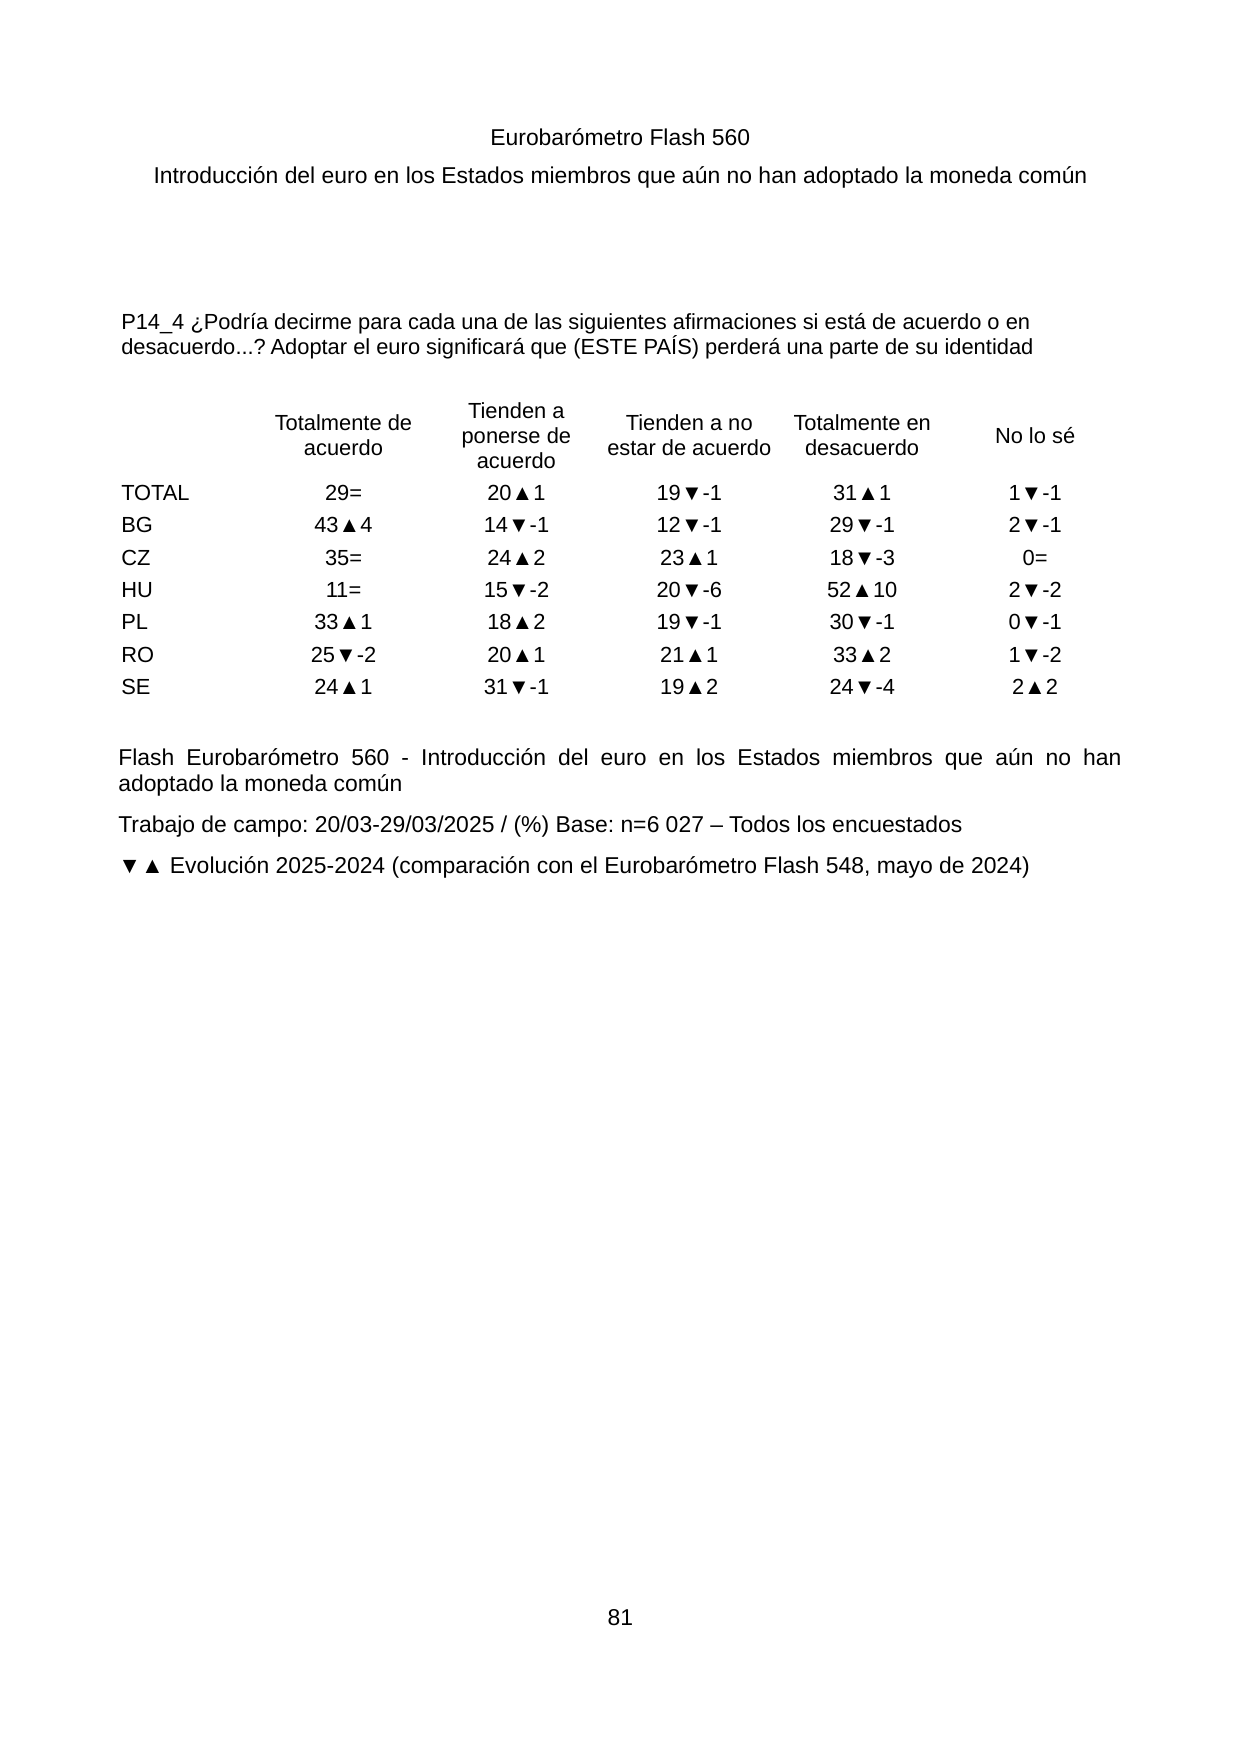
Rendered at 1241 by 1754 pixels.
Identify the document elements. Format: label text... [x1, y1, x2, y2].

table_cell HU [118, 573, 257, 606]
table_cell 33▲2 [776, 638, 948, 670]
table_cell [430, 362, 603, 394]
table_cell 23▲1 [603, 541, 776, 573]
table_cell 52▲10 [776, 573, 948, 606]
table_cell 2▲2 [949, 670, 1121, 703]
table_cell 19▼-1 [603, 606, 776, 638]
table_cell 20▲1 [430, 476, 603, 508]
table_cell 2▼-2 [949, 573, 1121, 606]
table_cell 29= [257, 476, 430, 508]
table_cell 19▲2 [603, 670, 776, 703]
table_cell 19▼-1 [603, 476, 776, 508]
table_cell 18▲2 [430, 606, 603, 638]
table_cell 2▼-1 [949, 509, 1121, 541]
table_cell 15▼-2 [430, 573, 603, 606]
table_cell [118, 395, 257, 476]
table_cell [257, 362, 430, 394]
table_cell 0▼-1 [949, 606, 1121, 638]
table_cell 20▼-6 [603, 573, 776, 606]
table_cell 18▼-3 [776, 541, 948, 573]
text Trabajo de campo: 20/03-29/03/2025 / (%) Base: n=6 027 – Todos los encuestados [118, 811, 1122, 837]
table_cell 11= [257, 573, 430, 606]
table_cell 29▼-1 [776, 509, 948, 541]
table_header P14_4 ¿Podría decirme para cada una de las siguientes afirmaciones si está de acuerdo o en desacuerdo...? Adoptar el euro significará que (ESTE PAÍS) perderá una parte de su identidad [118, 306, 1121, 362]
table_cell RO [118, 638, 257, 670]
table_cell 24▼-4 [776, 670, 948, 703]
table_cell No lo sé [949, 395, 1121, 476]
table_cell Totalmente en desacuerdo [776, 395, 948, 476]
table_cell Tienden a ponerse de acuerdo [430, 395, 603, 476]
table_cell [118, 362, 257, 394]
table_cell 14▼-1 [430, 509, 603, 541]
table_cell 21▲1 [603, 638, 776, 670]
table_cell Totalmente de acuerdo [257, 395, 430, 476]
table_cell BG [118, 509, 257, 541]
table_cell 30▼-1 [776, 606, 948, 638]
table_cell PL [118, 606, 257, 638]
table_cell Tienden a no estar de acuerdo [603, 395, 776, 476]
text Flash Eurobarómetro 560 - Introducción del euro en los Estados miembros que aún no han adoptado la moneda común [118, 744, 1122, 796]
table_cell 20▲1 [430, 638, 603, 670]
table_cell 31▲1 [776, 476, 948, 508]
table_cell 25▼-2 [257, 638, 430, 670]
table_cell 12▼-1 [603, 509, 776, 541]
text ▼▲ Evolución 2025-2024 (comparación con el Eurobarómetro Flash 548, mayo de 2024) [118, 852, 1122, 878]
table_cell SE [118, 670, 257, 703]
table_cell 0= [949, 541, 1121, 573]
table_cell 24▲2 [430, 541, 603, 573]
table_cell 33▲1 [257, 606, 430, 638]
table_cell 24▲1 [257, 670, 430, 703]
table_cell [776, 362, 948, 394]
table_cell 1▼-1 [949, 476, 1121, 508]
table_cell 31▼-1 [430, 670, 603, 703]
table_cell 43▲4 [257, 509, 430, 541]
table_cell 1▼-2 [949, 638, 1121, 670]
table_cell [603, 362, 776, 394]
table_cell TOTAL [118, 476, 257, 508]
table_cell 35= [257, 541, 430, 573]
table_cell [949, 362, 1121, 394]
table_cell CZ [118, 541, 257, 573]
